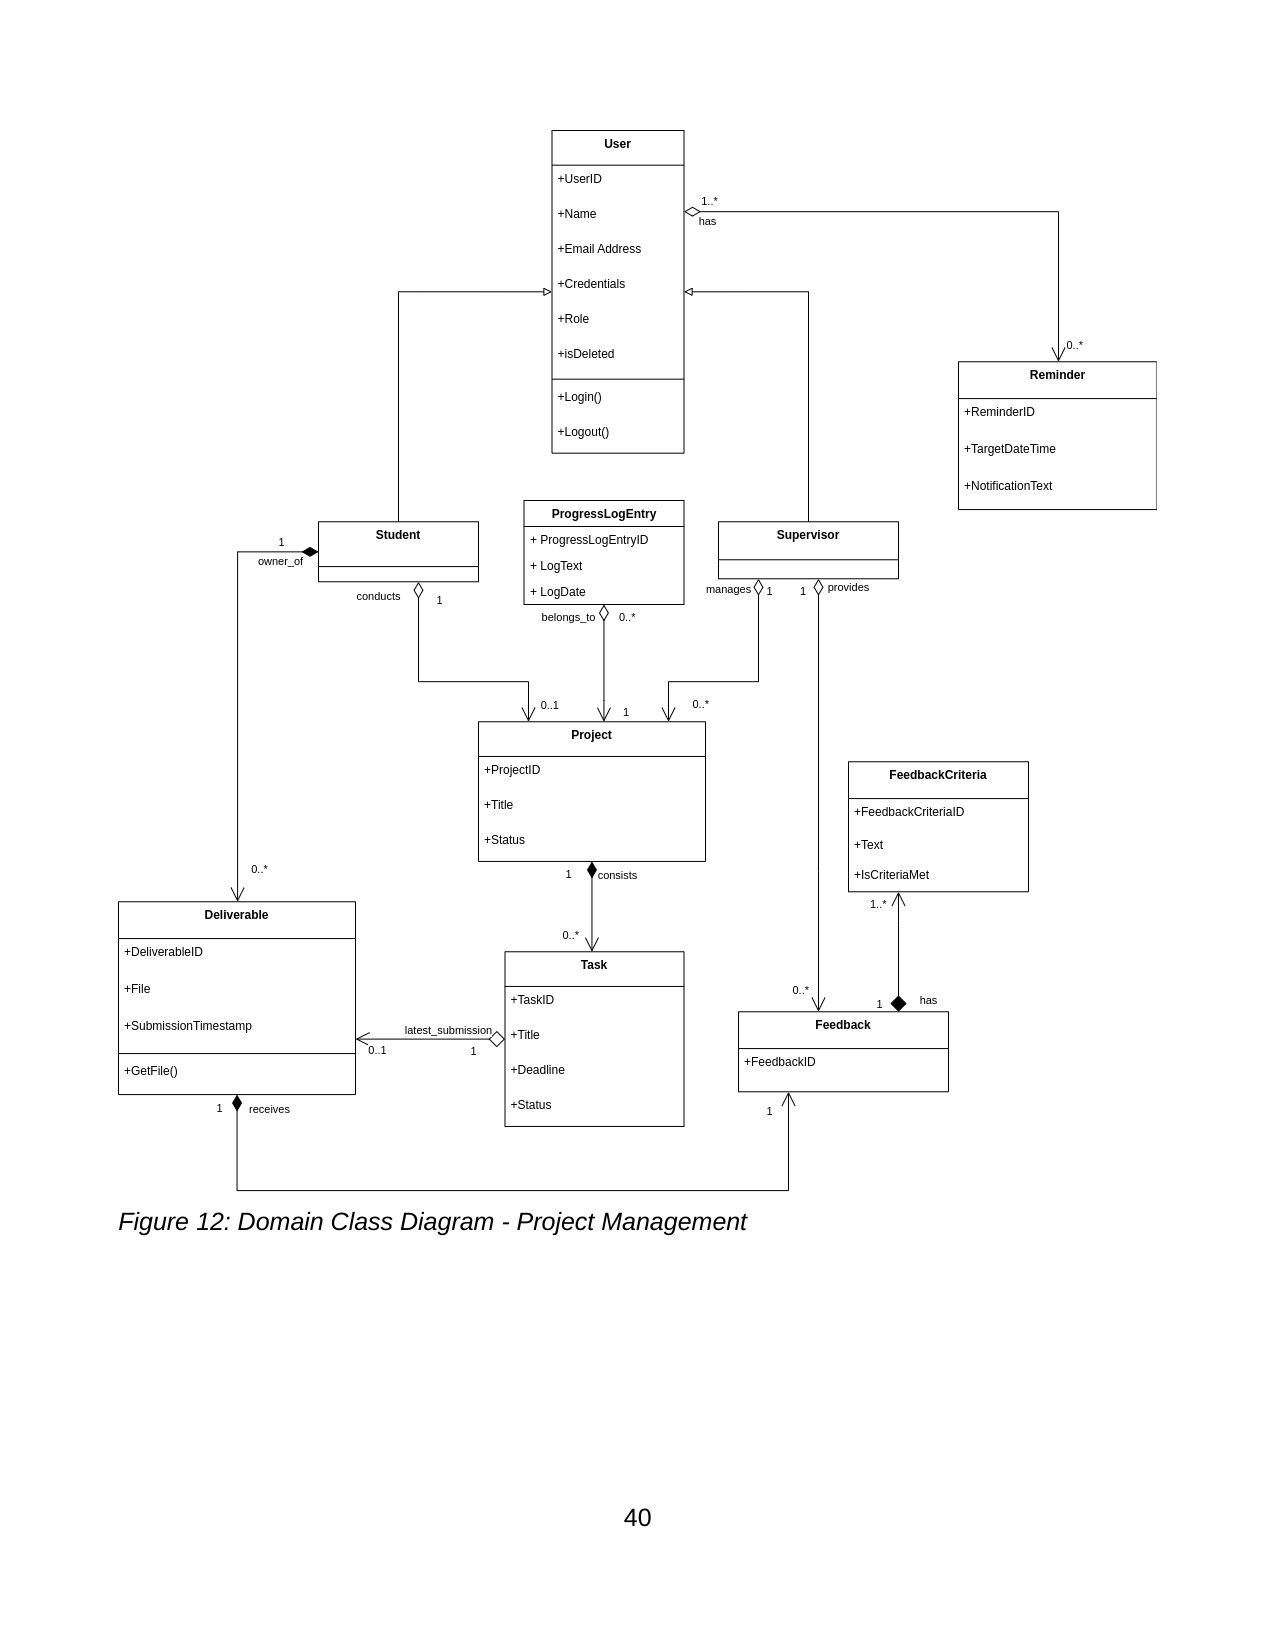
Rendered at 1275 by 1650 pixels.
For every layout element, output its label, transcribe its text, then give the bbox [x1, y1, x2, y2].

picture [118, 130, 1157, 1208]
text Figure 12: Domain Class Diagram - Project Management [118, 1208, 1157, 1236]
